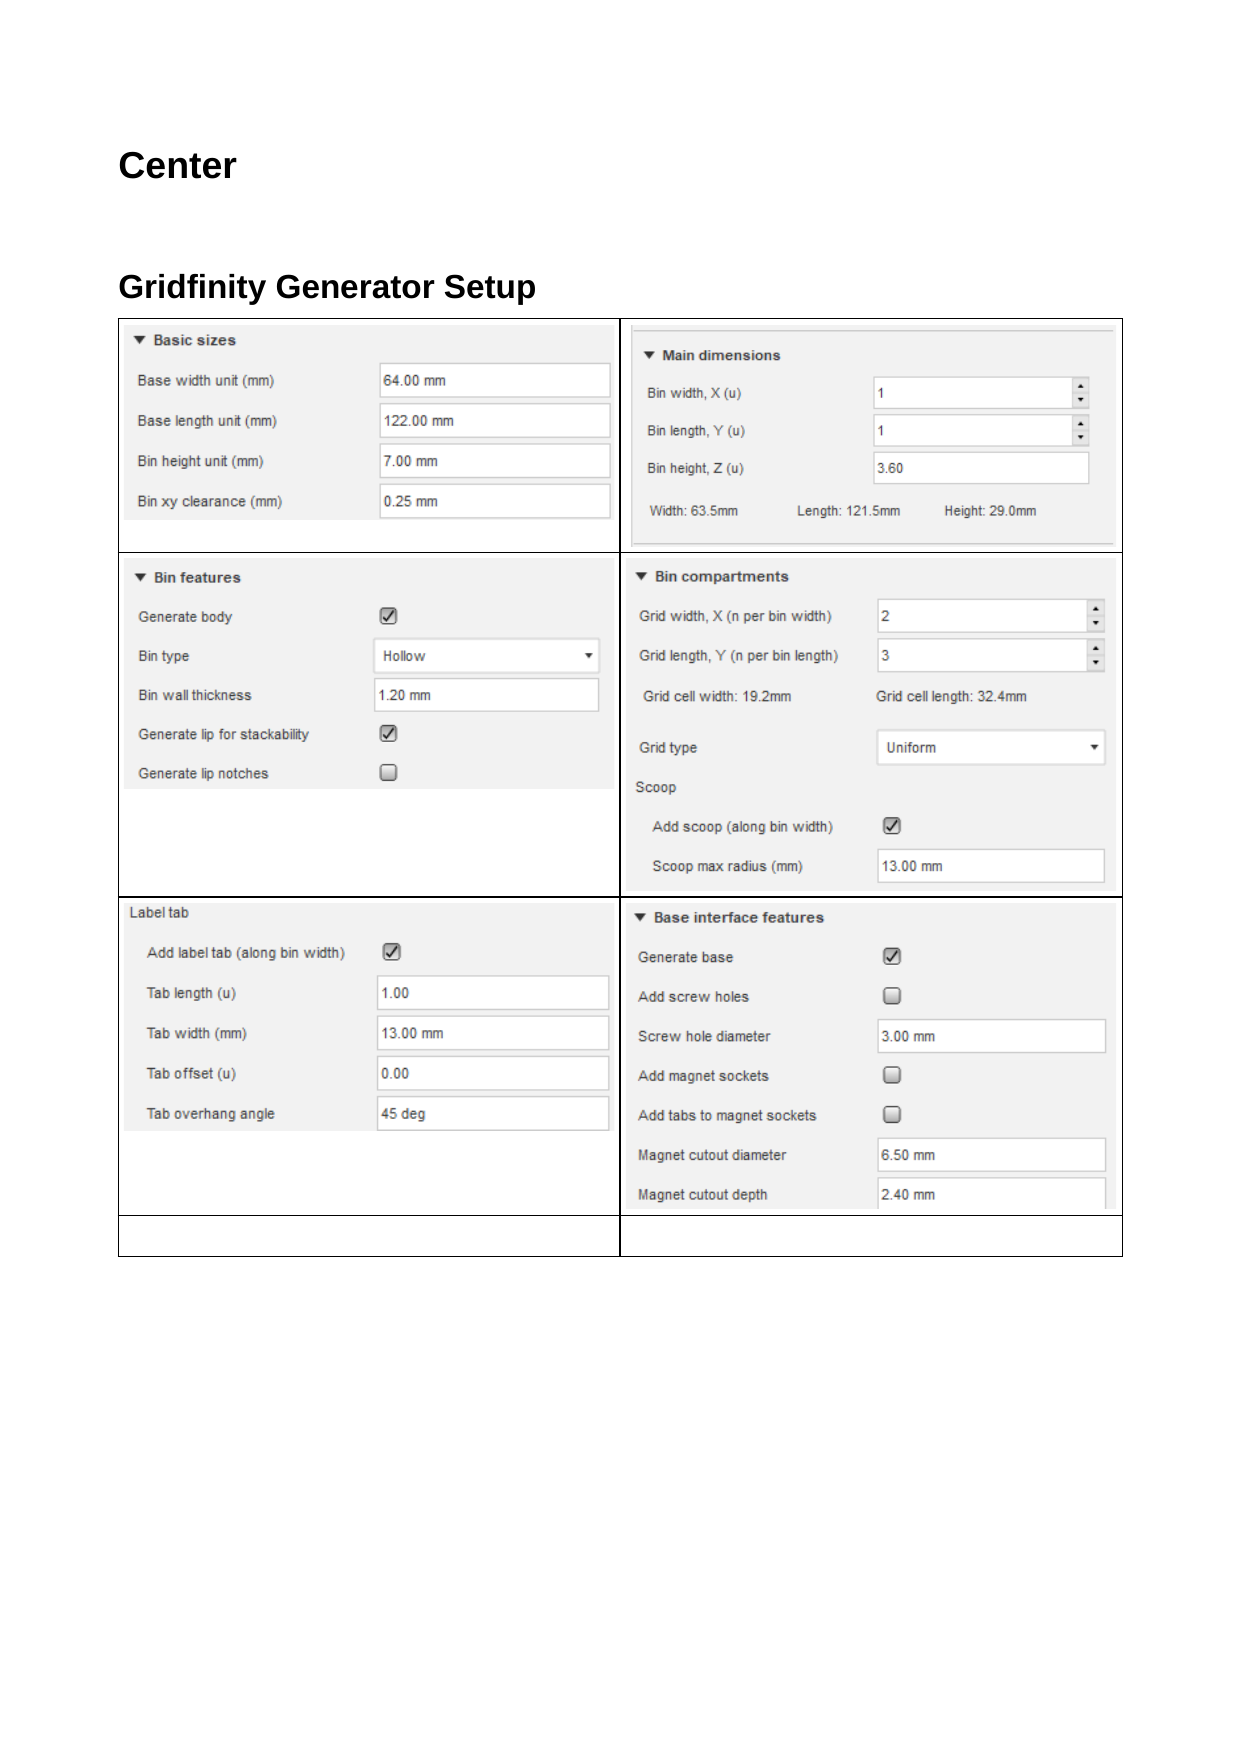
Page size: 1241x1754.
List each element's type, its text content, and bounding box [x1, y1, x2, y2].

picture [625, 903, 1117, 1209]
table_cell [119, 553, 619, 896]
picture [123, 325, 615, 520]
picture [625, 558, 1117, 891]
table_cell [119, 898, 619, 1215]
picture [123, 558, 615, 789]
table_header [621, 319, 1122, 552]
table_cell [621, 1216, 1122, 1256]
table_cell [119, 1216, 619, 1256]
picture [625, 325, 1117, 547]
table_cell [621, 553, 1122, 896]
subtitle Center [118, 143, 1122, 186]
picture [123, 903, 615, 1131]
subtitle Gridfinity Generator Setup [118, 267, 1122, 306]
table_header [119, 319, 619, 552]
table_cell [621, 898, 1122, 1215]
